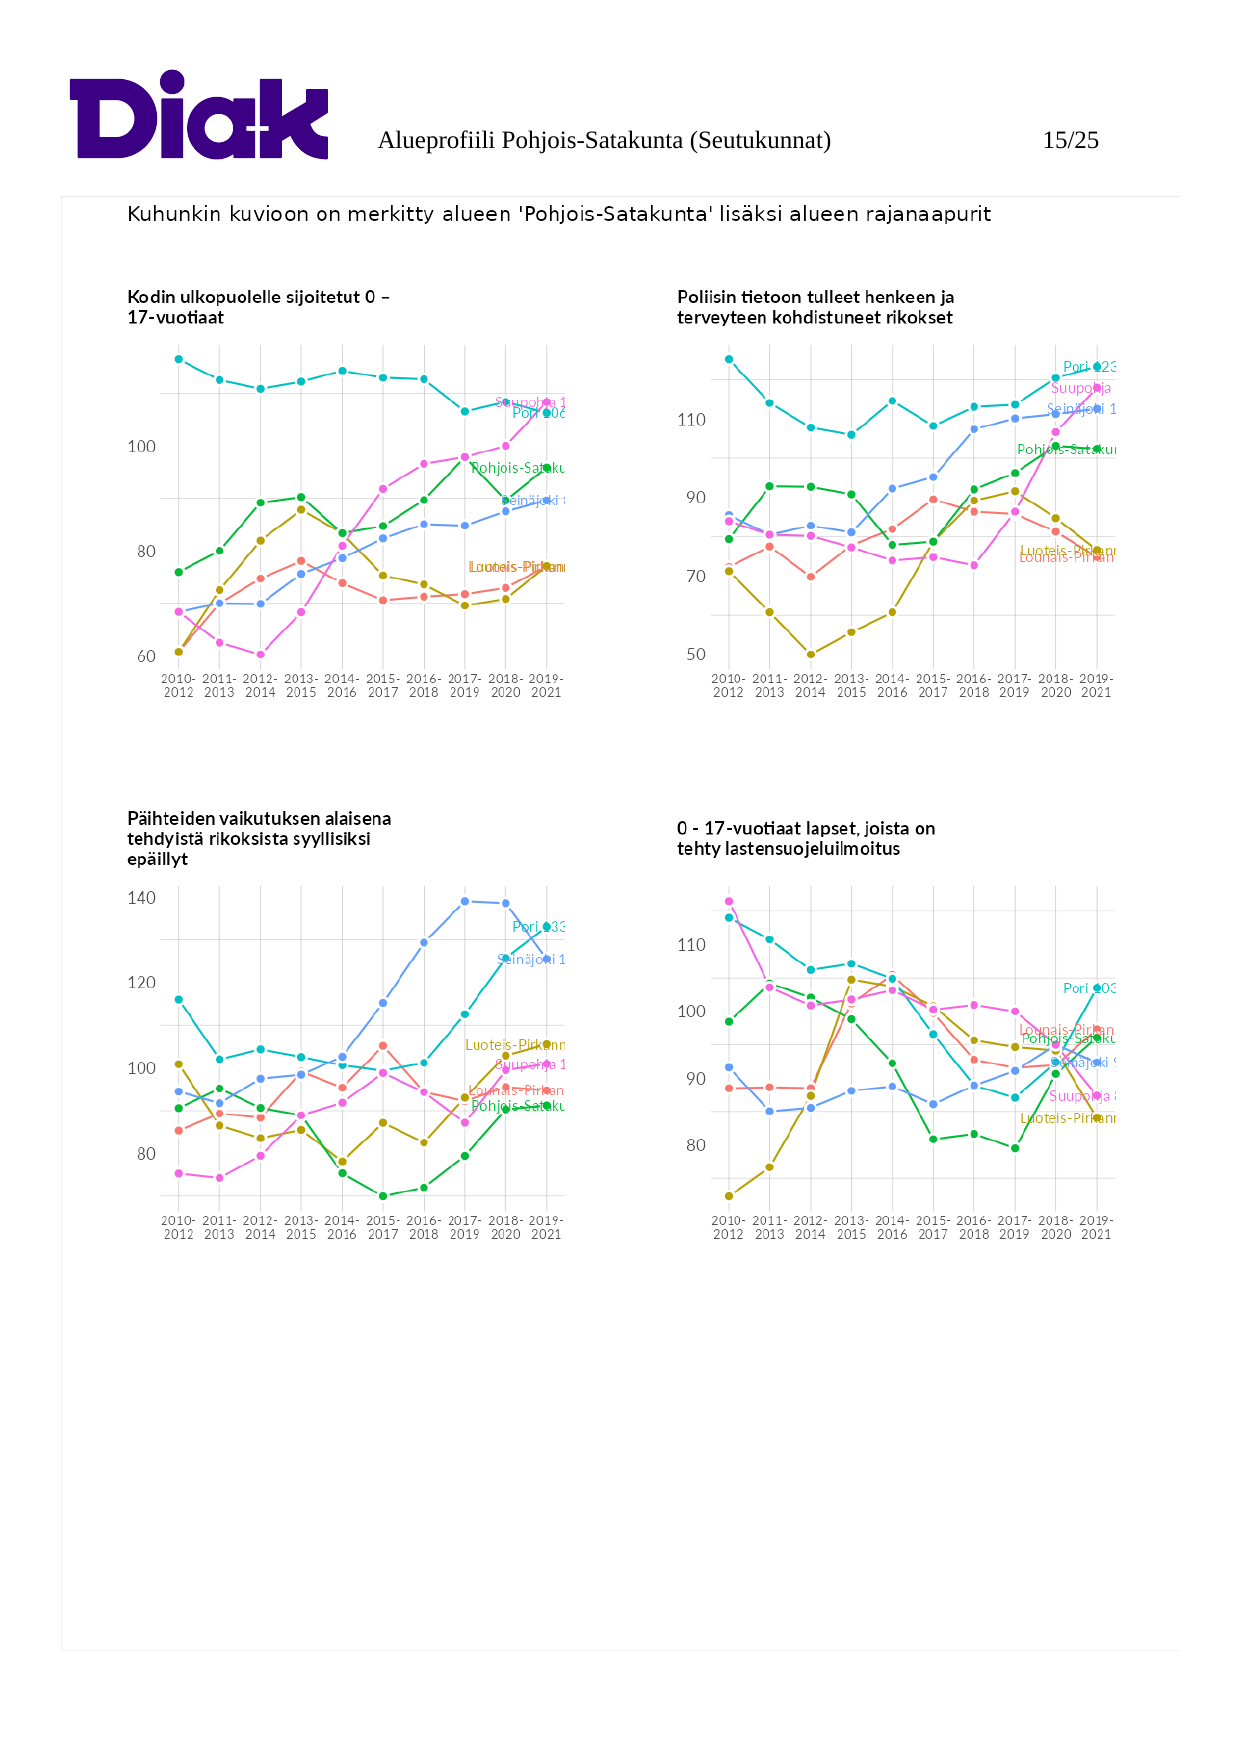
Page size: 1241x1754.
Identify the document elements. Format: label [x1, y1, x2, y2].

picture [61, 196, 1179, 1651]
